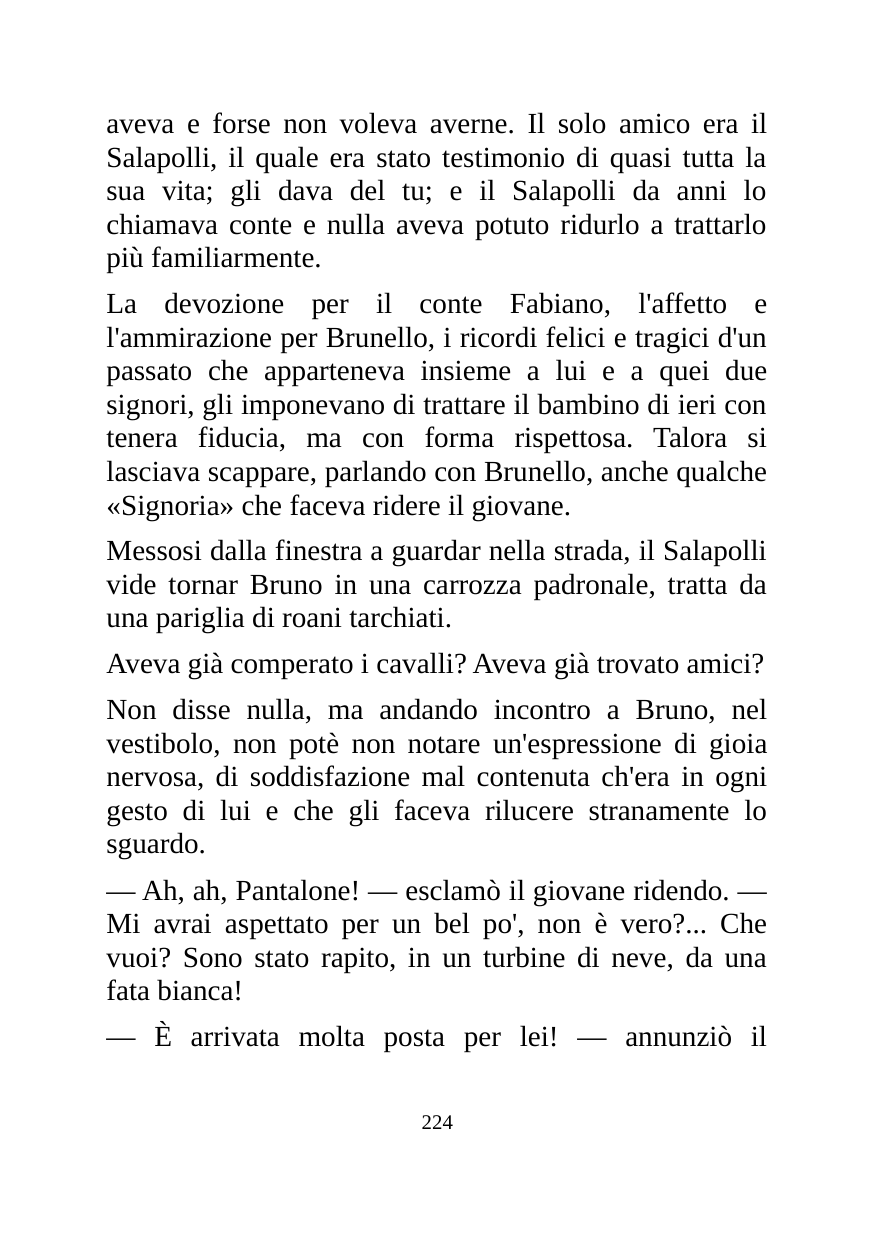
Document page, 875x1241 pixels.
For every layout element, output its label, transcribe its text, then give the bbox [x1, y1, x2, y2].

text Non disse nulla, ma andando incontro a Bruno, nel vestibolo, non potè non notare un'espressione di gioia nervosa, di soddisfazione mal contenuta ch'era in ogni gesto di lui e che gli faceva rilucere stranamente lo sguardo. [106, 692, 768, 860]
text — Ah, ah, Pantalone! — esclamò il giovane ridendo. — Mi avrai aspettato per un bel po', non è vero?... Che vuoi? Sono stato rapito, in un turbine di neve, da una fata bianca! [106, 873, 768, 1007]
text Aveva già comperato i cavalli? Aveva già trovato amici? [106, 647, 768, 680]
text Messosi dalla finestra a guardar nella strada, il Salapolli vide tornar Bruno in una carrozza padronale, tratta da una pariglia di roani tarchiati. [106, 533, 768, 634]
text La devozione per il conte Fabiano, l'affetto e l'ammirazione per Brunello, i ricordi felici e tragici d'un passato che apparteneva insieme a lui e a quei due signori, gli imponevano di trattare il bambino di ieri con tenera fiducia, ma con forma rispettosa. Talora si lasciava scappare, parlando con Brunello, anche qualche «Signoria» che faceva ridere il giovane. [106, 286, 768, 521]
text aveva e forse non voleva averne. Il solo amico era il Salapolli, il quale era stato testimonio di quasi tutta la sua vita; gli dava del tu; e il Salapolli da anni lo chiamava conte e nulla aveva potuto ridurlo a trattarlo più familiarmente. [106, 106, 768, 274]
text — È arrivata molta posta per lei! — annunziò il [106, 1019, 768, 1053]
